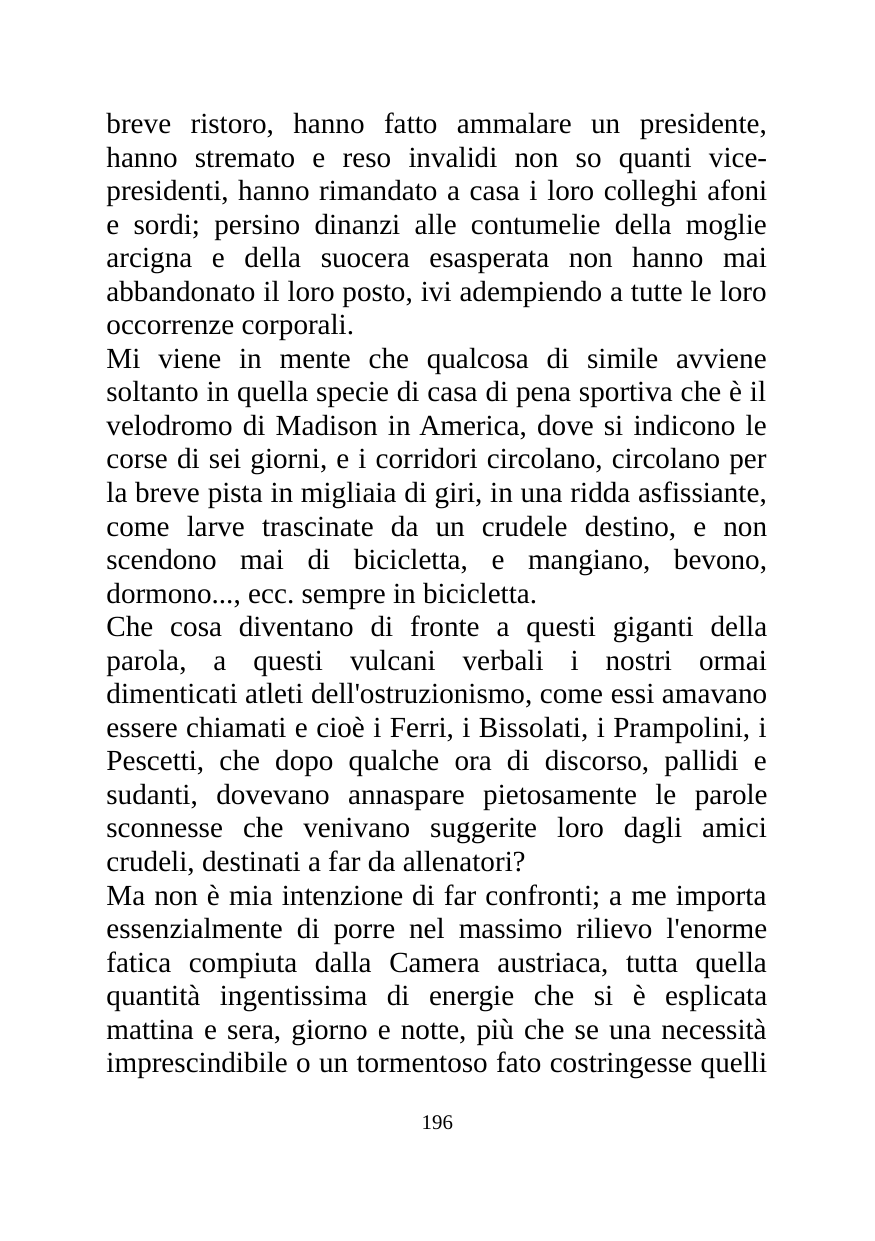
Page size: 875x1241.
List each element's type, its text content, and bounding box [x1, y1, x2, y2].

text Che cosa diventano di fronte a questi giganti della parola, a questi vulcani verbali i nostri ormai dimenticati atleti dell'ostruzionismo, come essi amavano essere chiamati e cioè i Ferri, i Bissolati, i Prampolini, i Pescetti, che dopo qualche ora di discorso, pallidi e sudanti, dovevano annaspare pietosamente le parole sconnesse che venivano suggerite loro dagli amici crudeli, destinati a far da allenatori? [106, 609, 768, 878]
text Ma non è mia intenzione di far confronti; a me importa essenzialmente di porre nel massimo rilievo l'enorme fatica compiuta dalla Camera austriaca, tutta quella quantità ingentissima di energie che si è esplicata mattina e sera, giorno e notte, più che se una necessità imprescindibile o un tormentoso fato costringesse quelli [106, 878, 768, 1079]
text breve ristoro, hanno fatto ammalare un presidente, hanno stremato e reso invalidi non so quanti vice-presidenti, hanno rimandato a casa i loro colleghi afoni e sordi; persino dinanzi alle contumelie della moglie arcigna e della suocera esasperata non hanno mai abbandonato il loro posto, ivi adempiendo a tutte le loro occorrenze corporali. [106, 106, 768, 341]
text Mi viene in mente che qualcosa di simile avviene soltanto in quella specie di casa di pena sportiva che è il velodromo di Madison in America, dove si indicono le corse di sei giorni, e i corridori circolano, circolano per la breve pista in migliaia di giri, in una ridda asfissiante, come larve trascinate da un crudele destino, e non scendono mai di bicicletta, e mangiano, bevono, dormono..., ecc. sempre in bicicletta. [106, 341, 768, 609]
